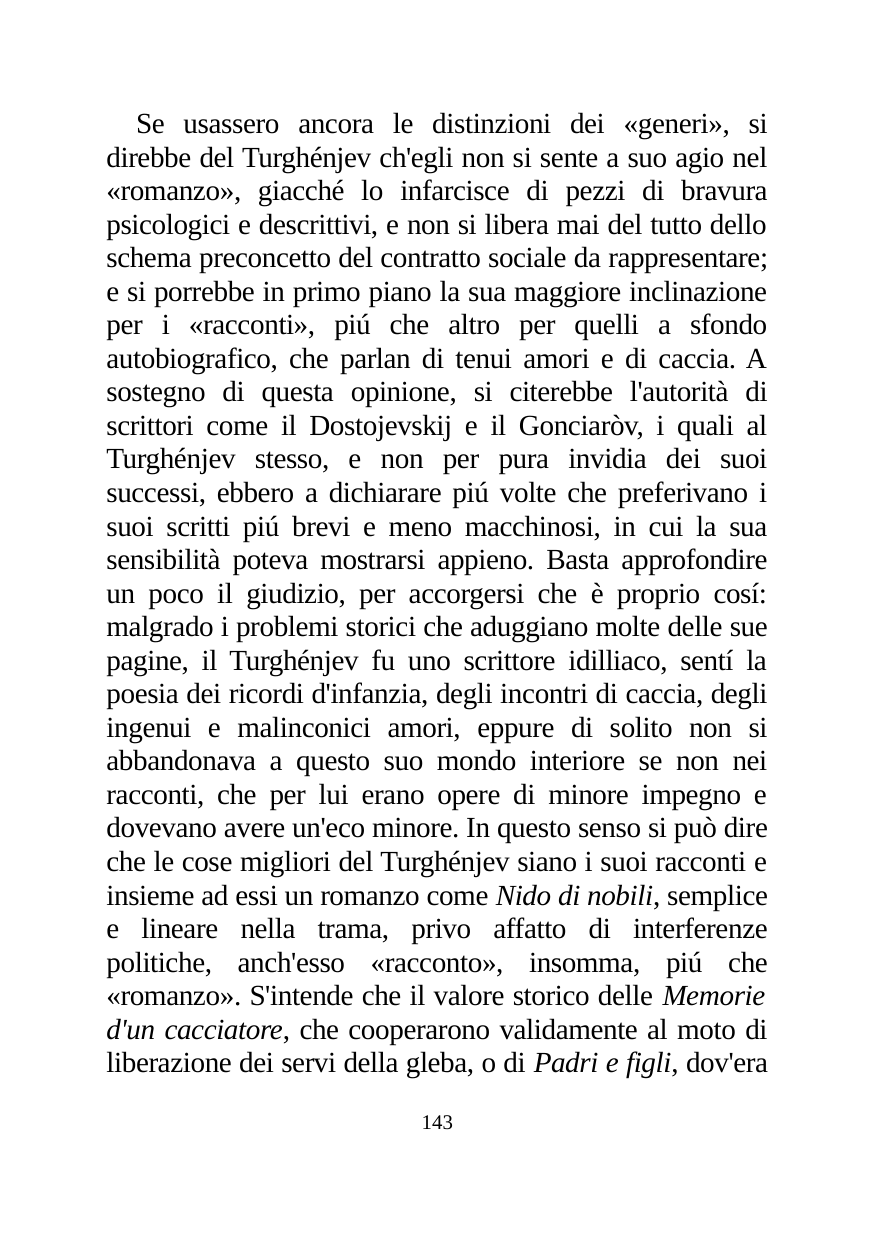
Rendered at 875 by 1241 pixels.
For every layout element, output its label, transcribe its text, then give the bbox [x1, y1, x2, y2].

text Se usassero ancora le distinzioni dei «generi», si direbbe del Turghénjev ch'egli non si sente a suo agio nel «romanzo», giacché lo infarcisce di pezzi di bravura psicologici e descrittivi, e non si libera mai del tutto dello schema preconcetto del contratto sociale da rappresentare; e si porrebbe in primo piano la sua maggiore inclinazione per i «racconti», piú che altro per quelli a sfondo autobiografico, che parlan di tenui amori e di caccia. A sostegno di questa opinione, si citerebbe l'autorità di scrittori come il Dostojevskij e il Gonciaròv, i quali al Turghénjev stesso, e non per pura invidia dei suoi successi, ebbero a dichiarare piú volte che preferivano i suoi scritti piú brevi e meno macchinosi, in cui la sua sensibilità poteva mostrarsi appieno. Basta approfondire un poco il giudizio, per accorgersi che è proprio cosí: malgrado i problemi storici che aduggiano molte delle sue pagine, il Turghénjev fu uno scrittore idilliaco, sentí la poesia dei ricordi d'infanzia, degli incontri di caccia, degli ingenui e malinconici amori, eppure di solito non si abbandonava a questo suo mondo interiore se non nei racconti, che per lui erano opere di minore impegno e dovevano avere un'eco minore. In questo senso si può dire che le cose migliori del Turghénjev siano i suoi racconti e insieme ad essi un romanzo come Nido di nobili, semplice e lineare nella trama, privo affatto di interferenze politiche, anch'esso «racconto», insomma, piú che «romanzo». S'intende che il valore storico delle Memorie d'un cacciatore, che cooperarono validamente al moto di liberazione dei servi della gleba, o di Padri e figli, dov'era [106, 106, 768, 1079]
